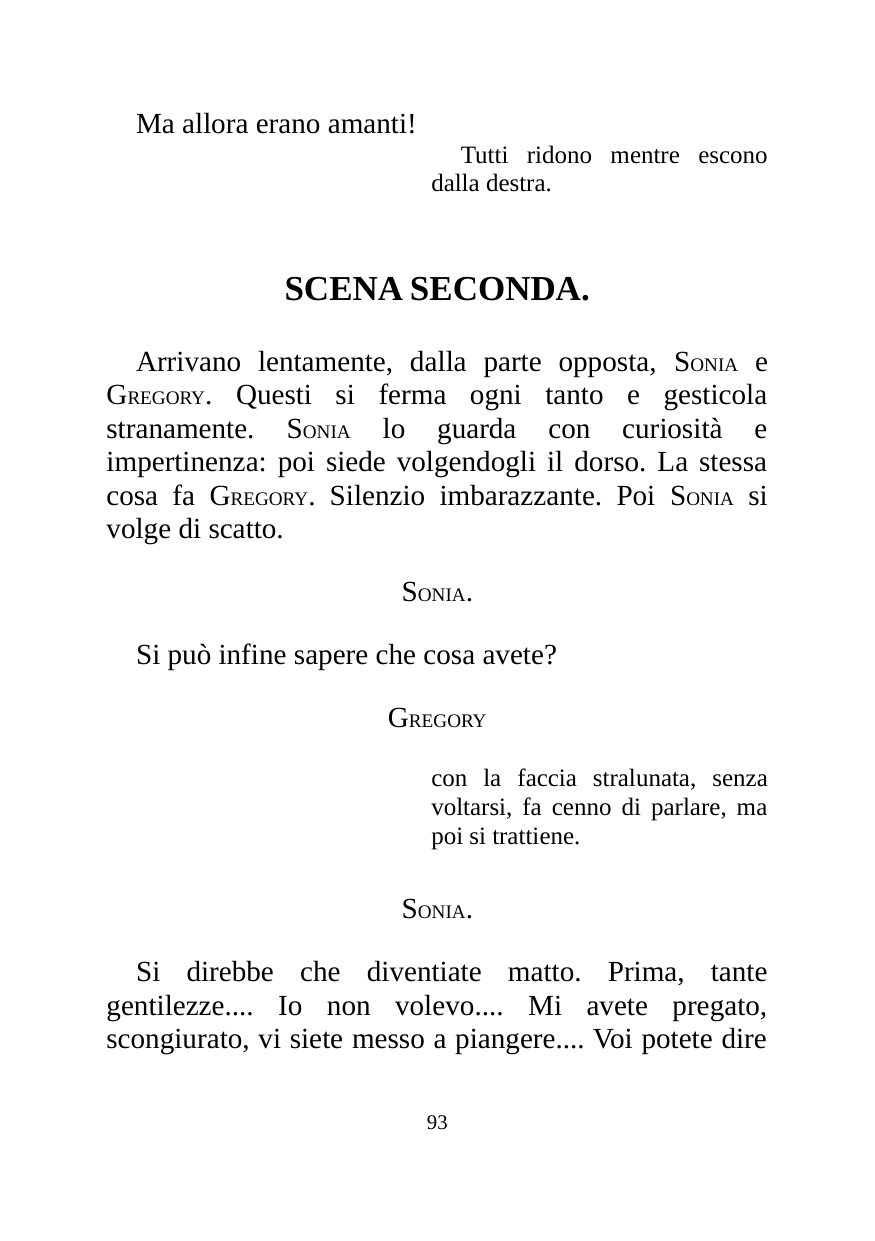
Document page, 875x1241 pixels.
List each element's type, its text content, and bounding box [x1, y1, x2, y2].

text Si può infine sapere che cosa avete? [106, 637, 768, 671]
text Si direbbe che diventiate matto. Prima, tante gentilezze.... Io non volevo.... Mi avete pregato, scongiurato, vi siete messo a piangere.... Voi potete dire [106, 954, 768, 1055]
text con la faccia stralunata, senza voltarsi, fa cenno di parlare, ma poi si trattiene. [431, 763, 768, 850]
text Arrivano lentamente, dalla parte opposta, Sonia e Gregory. Questi si ferma ogni tanto e gesticola stranamente. Sonia lo guarda con curiosità e impertinenza: poi siede volgendogli il dorso. La stessa cosa fa Gregory. Silenzio imbarazzante. Poi Sonia si volge di scatto. [106, 344, 768, 545]
text Ma allora erano amanti! [106, 106, 768, 140]
text Gregory [106, 701, 768, 734]
text Sonia. [106, 574, 768, 608]
subtitle SCENA SECONDA. [106, 268, 768, 308]
text Sonia. [106, 891, 768, 924]
text Tutti ridono mentre escono dalla destra. [431, 140, 768, 197]
